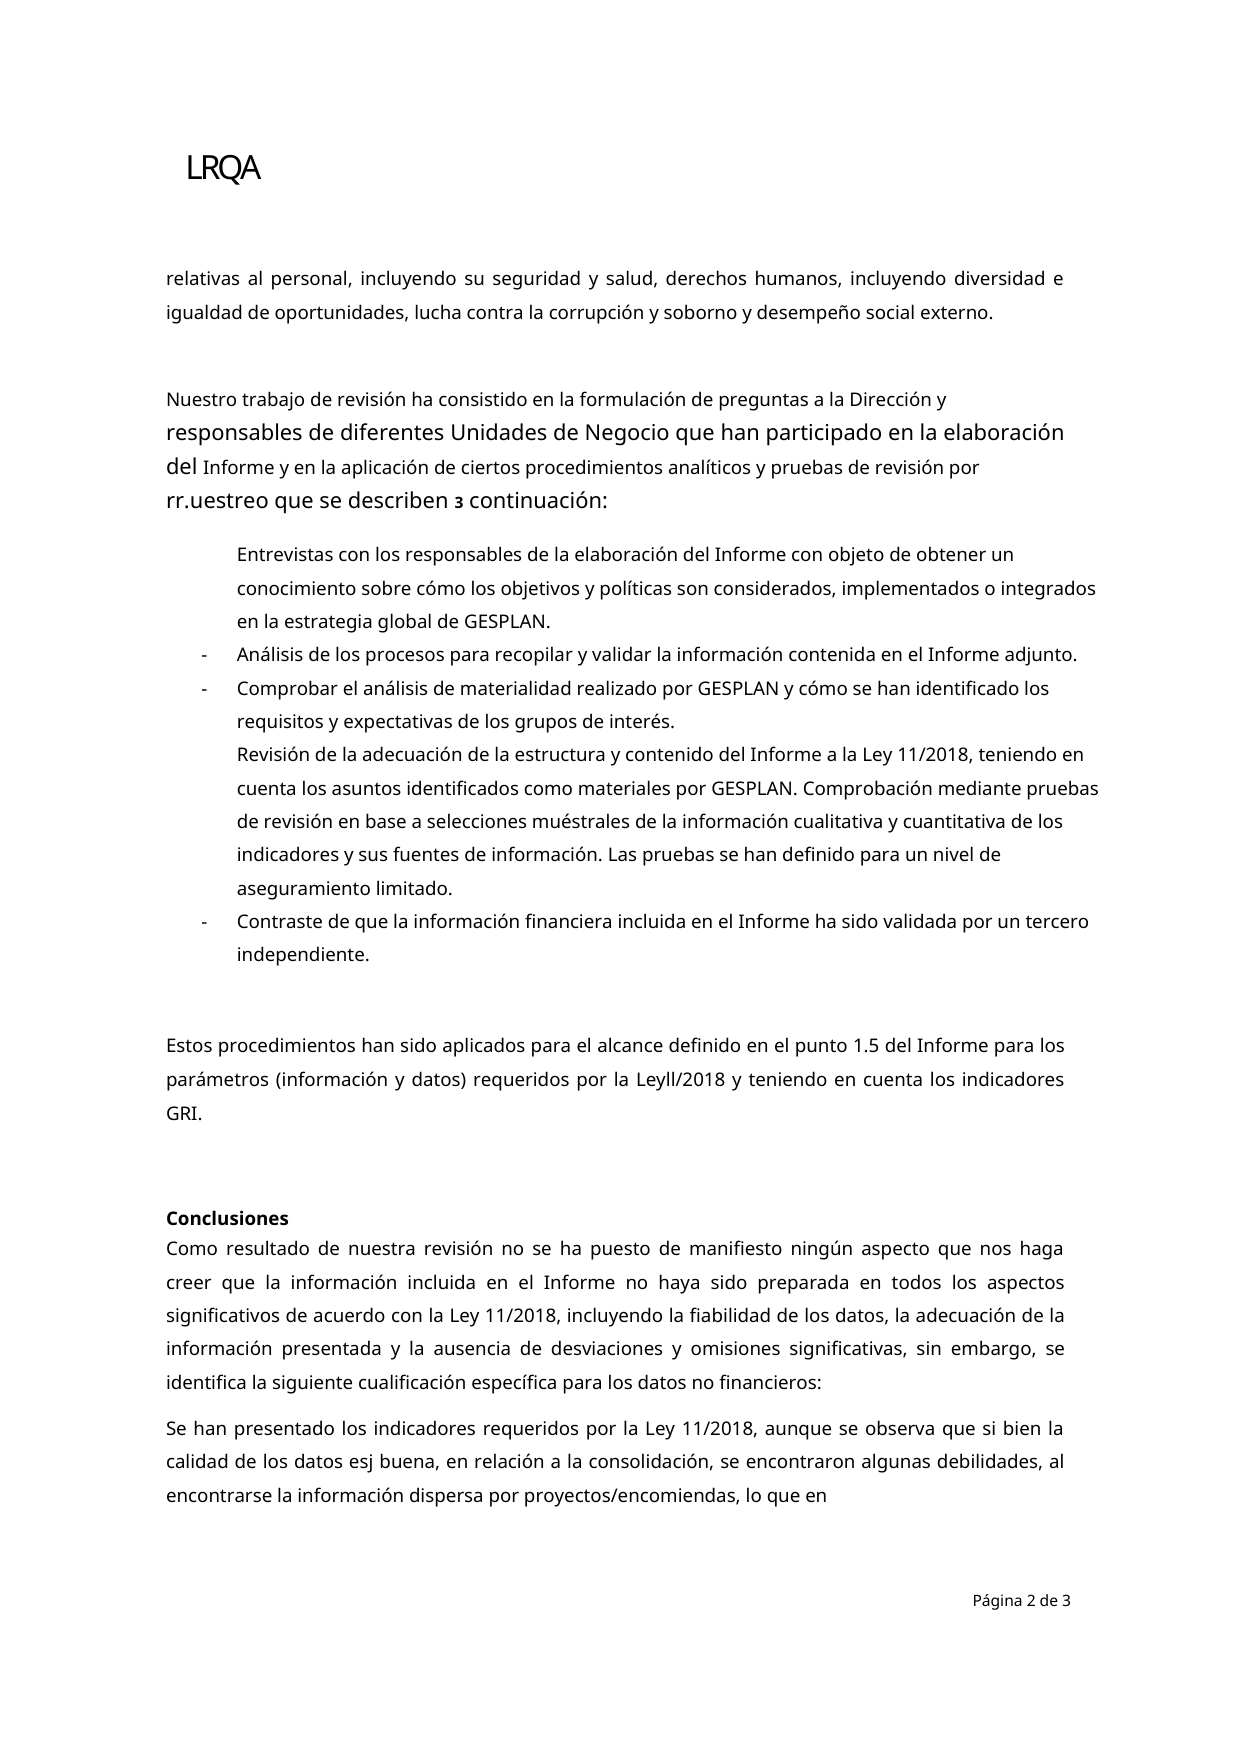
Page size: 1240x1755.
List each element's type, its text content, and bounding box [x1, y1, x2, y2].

text LRQA [185, 152, 281, 186]
list Comprobar el análisis de materialidad realizado por GESPLAN y cómo se han identificado los requisitos y expectativas de los grupos de interés. [201, 668, 1109, 735]
text responsables de diferentes Unidades de Negocio que han participado en la elaboración del Informe y en la aplicación de ciertos procedimientos analíticos y pruebas de revisión por [166, 413, 1066, 481]
text relativas al personal, incluyendo su seguridad y salud, derechos humanos, incluyendo diversidad e igualdad de oportunidades, lucha contra la corrupción y soborno y desempeño social externo. [166, 259, 1066, 326]
text Como resultado de nuestra revisión no se ha puesto de manifiesto ningún aspecto que nos haga creer que la información incluida en el Informe no haya sido preparada en todos los aspectos significativos de acuerdo con la Ley 11/2018, incluyendo la fiabilidad de los datos, la adecuación de la información presentada y la ausencia de desviaciones y omisiones significativas, sin embargo, se identifica la siguiente cualificación específica para los datos no financieros: [166, 1229, 1066, 1396]
list Contraste de que la información financiera incluida en el Informe ha sido validada por un tercero independiente. [201, 902, 1109, 968]
text Se han presentado los indicadores requeridos por la Ley 11/2018, aunque se observa que si bien la calidad de los datos esj buena, en relación a la consolidación, se encontraron algunas debilidades, al encontrarse la información dispersa por proyectos/encomiendas, lo que en [166, 1408, 1066, 1509]
list Análisis de los procesos para recopilar y validar la información contenida en el Informe adjunto. [201, 635, 1109, 668]
subtitle Conclusiones [166, 1210, 1109, 1229]
text Estos procedimientos han sido aplicados para el alcance definido en el punto 1.5 del Informe para los parámetros (información y datos) requeridos por la Leyll/2018 y teniendo en cuenta los indicadores GRI. [166, 1025, 1066, 1127]
text Nuestro trabajo de revisión ha consistido en la formulación de preguntas a la Dirección y [166, 380, 1109, 413]
text rr.uestreo que se describen 3 continuación: [166, 481, 1109, 515]
text Revisión de la adecuación de la estructura y contenido del Informe a la Ley 11/2018, teniendo en cuenta los asuntos identificados como materiales por GESPLAN. Comprobación mediante pruebas de revisión en base a selecciones muéstrales de la información cualitativa y cuantitativa de los indicadores y sus fuentes de información. Las pruebas se han definido para un nivel de aseguramiento limitado. [237, 735, 1109, 902]
text Entrevistas con los responsables de la elaboración del Informe con objeto de obtener un conocimiento sobre cómo los objetivos y políticas son considerados, implementados o integrados en la estrategia global de GESPLAN. [237, 535, 1109, 635]
text Página 2 de 3 [163, 1594, 1071, 1610]
